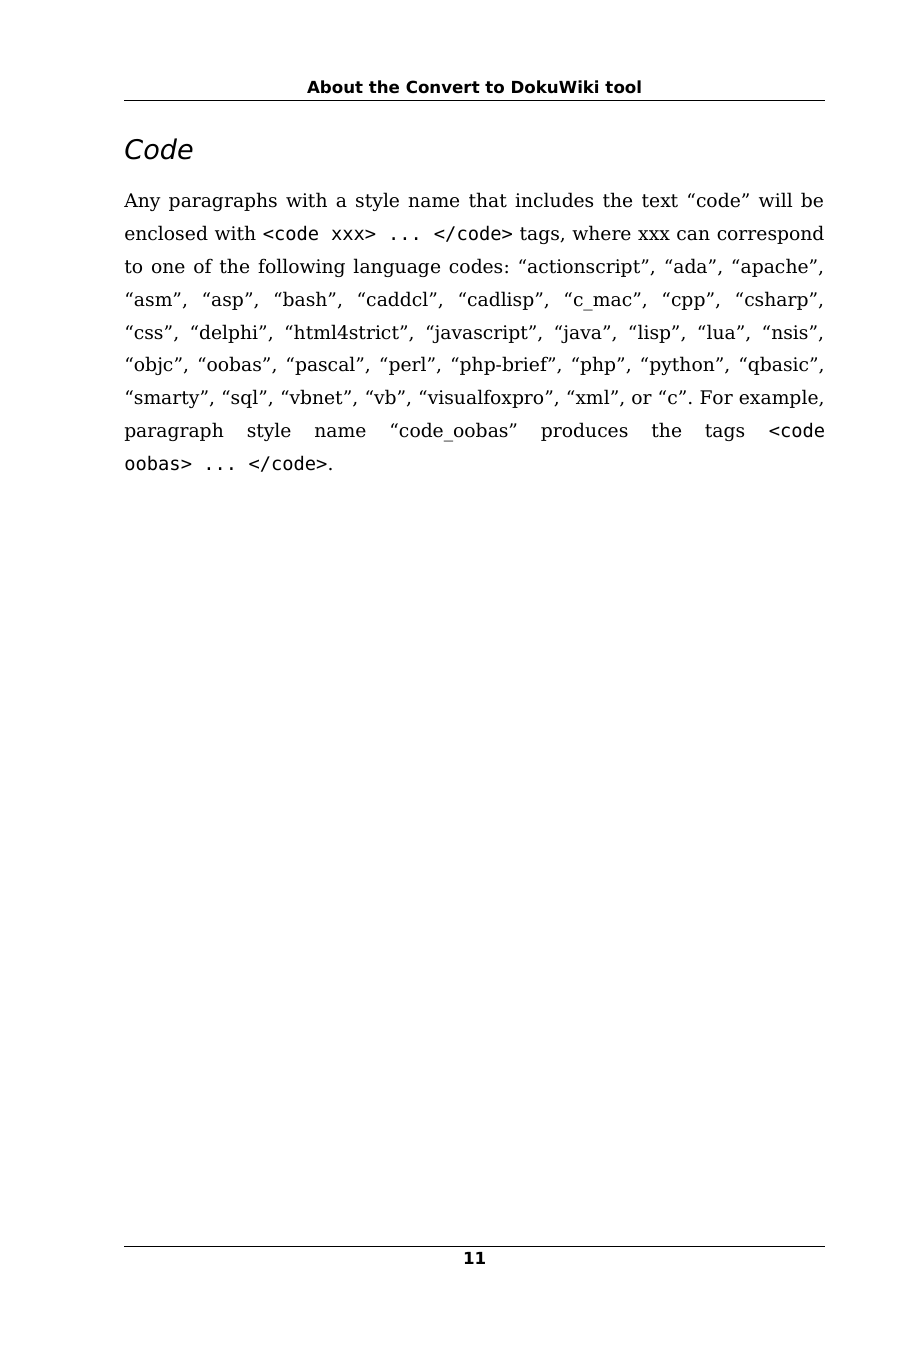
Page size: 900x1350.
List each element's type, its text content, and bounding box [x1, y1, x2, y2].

text Any paragraphs with a style name that includes the text “code” will be enclosed with <code xxx> ... </code> tags, where xxx can correspond to one of the following language codes: “actionscript”, “ada”, “apache”, “asm”, “asp”, “bash”, “caddcl”, “cadlisp”, “c_mac”, “cpp”, “csharp”, “css”, “delphi”, “html4strict”, “javascript”, “java”, “lisp”, “lua”, “nsis”, “objc”, “oobas”, “pascal”, “perl”, “php-brief”, “php”, “python”, “qbasic”, “smarty”, “sql”, “vbnet”, “vb”, “visualfoxpro”, “xml”, or “c”. For example, paragraph style name “code_oobas” produces the tags <code oobas> ... </code>. [124, 190, 825, 475]
subtitle Code [124, 134, 825, 166]
